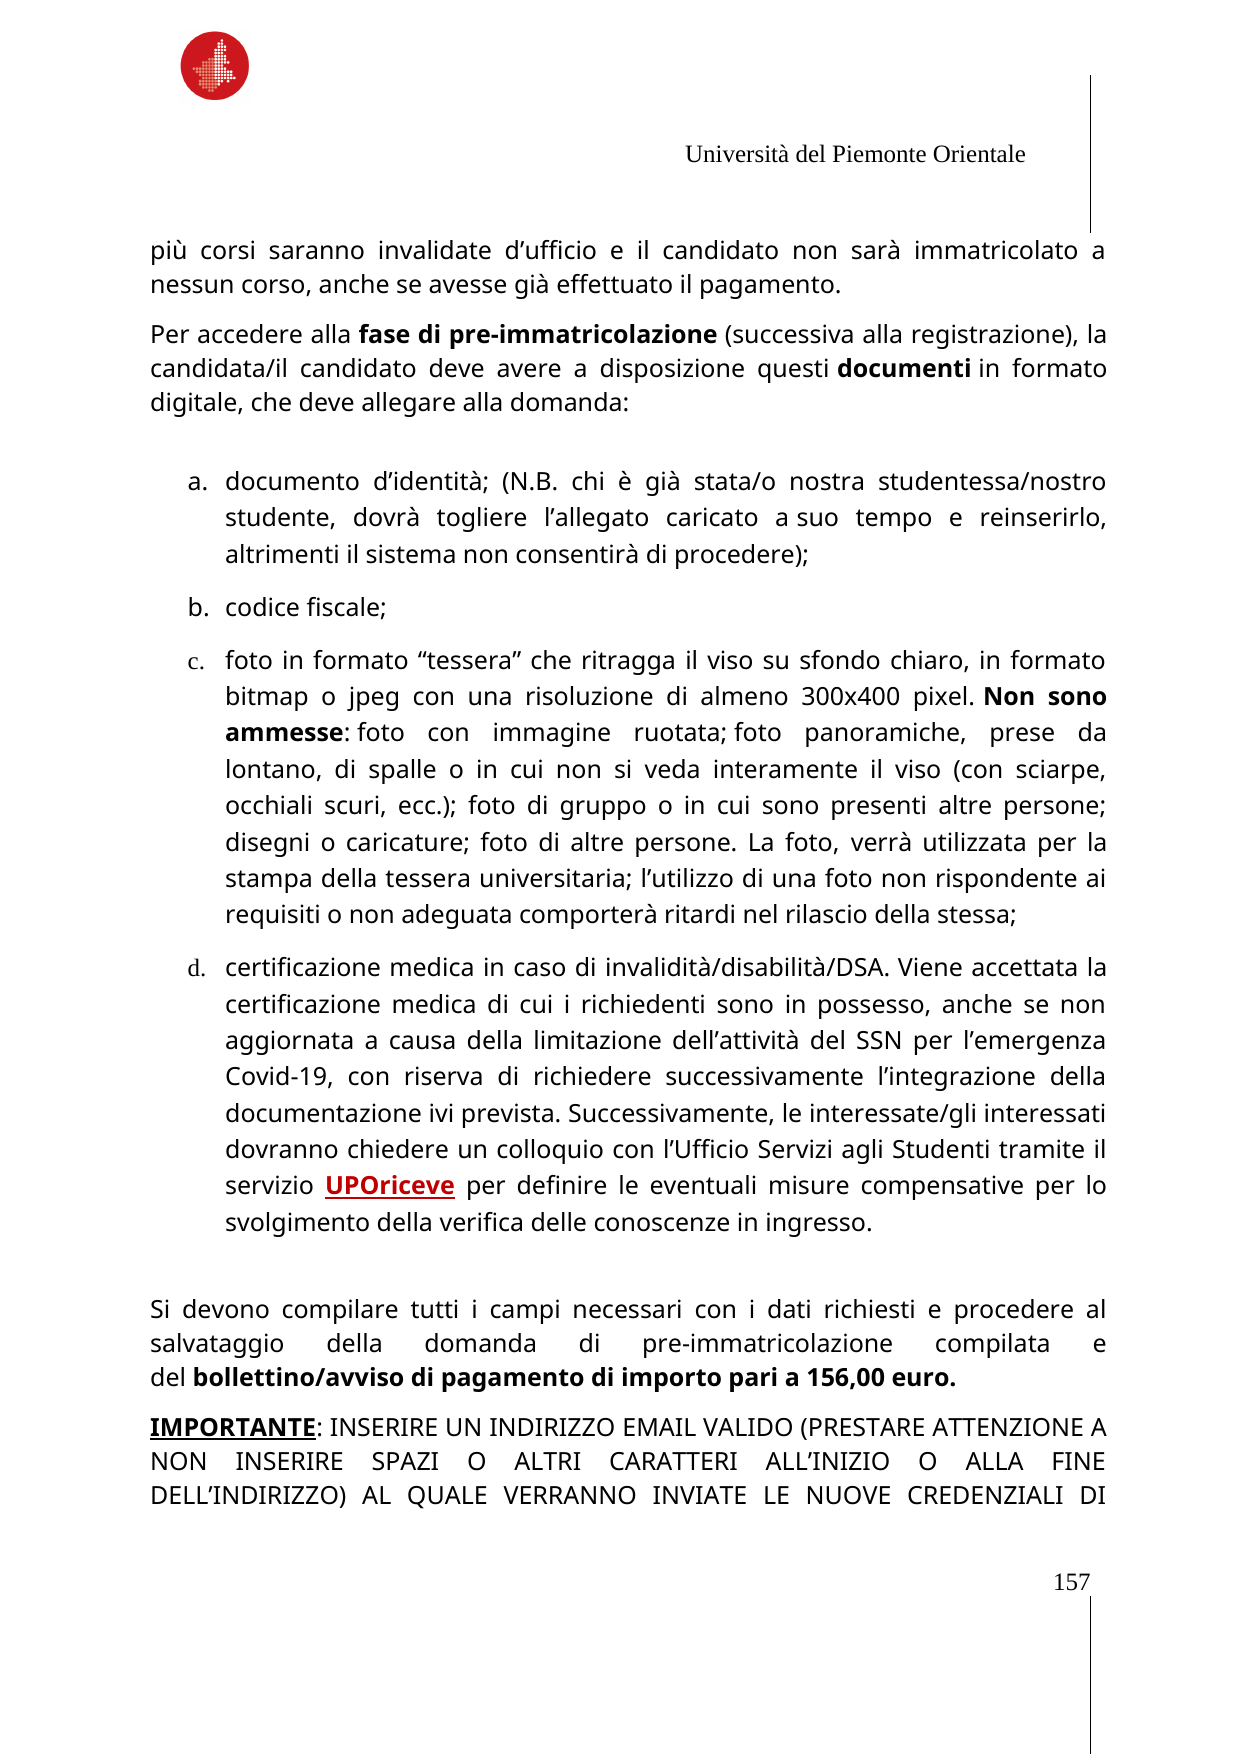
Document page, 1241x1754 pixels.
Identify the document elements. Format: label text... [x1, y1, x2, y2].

text IMPORTANTE: INSERIRE UN INDIRIZZO EMAIL VALIDO (PRESTARE ATTENZIONE A NON INSERIRE SPAZI O ALTRI CARATTERI ALL’INIZIO O ALLA FINE DELL’INDIRIZZO) AL QUALE VERRANNO INVIATE LE NUOVE CREDENZIALI DI [150, 1409, 1107, 1511]
text Si devono compilare tutti i campi necessari con i dati richiesti e procedere al salvataggio della domanda di pre-immatricolazione compilata e del bollettino/avviso di pagamento di importo pari a 156,00 euro. [150, 1291, 1107, 1394]
text Per accedere alla fase di pre-immatricolazione (successiva alla registrazione), la candidata/il candidato deve avere a disposizione questi documenti in formato digitale, che deve allegare alla domanda: [150, 317, 1107, 419]
list codice fiscale; [187, 589, 1107, 623]
list documento d’identità; (N.B. chi è già stata/o nostra studentessa/nostro studente, dovrà togliere l’allegato caricato a suo tempo e reinserirlo, altrimenti il sistema non consentirà di procedere); [187, 464, 1107, 570]
list foto in formato “tessera” che ritragga il viso su sfondo chiaro, in formato bitmap o jpeg con una risoluzione di almeno 300x400 pixel. Non sono ammesse: foto con immagine ruotata; foto panoramiche, prese da lontano, di spalle o in cui non si veda interamente il viso (con sciarpe, occhiali scuri, ecc.); foto di gruppo o in cui sono presenti altre persone; disegni o caricature; foto di altre persone. La foto, verrà utilizzata per la stampa della tessera universitaria; l’utilizzo di una foto non rispondente ai requisiti o non adeguata comporterà ritardi nel rilascio della stessa; [187, 642, 1107, 931]
text più corsi saranno invalidate d’ufficio e il candidato non sarà immatricolato a nessun corso, anche se avesse già effettuato il pagamento. [150, 233, 1107, 301]
list certificazione medica in caso di invalidità/disabilità/DSA. Viene accettata la certificazione medica di cui i richiedenti sono in possesso, anche se non aggiornata a causa della limitazione dell’attività del SSN per l’emergenza Covid-19, con riserva di richiedere successivamente l’integrazione della documentazione ivi prevista. Successivamente, le interessate/gli interessati dovranno chiedere un colloquio con l’Ufficio Servizi agli Studenti tramite il servizio UPOriceve per definire le eventuali misure compensative per lo svolgimento della verifica delle conoscenze in ingresso. [187, 950, 1107, 1238]
